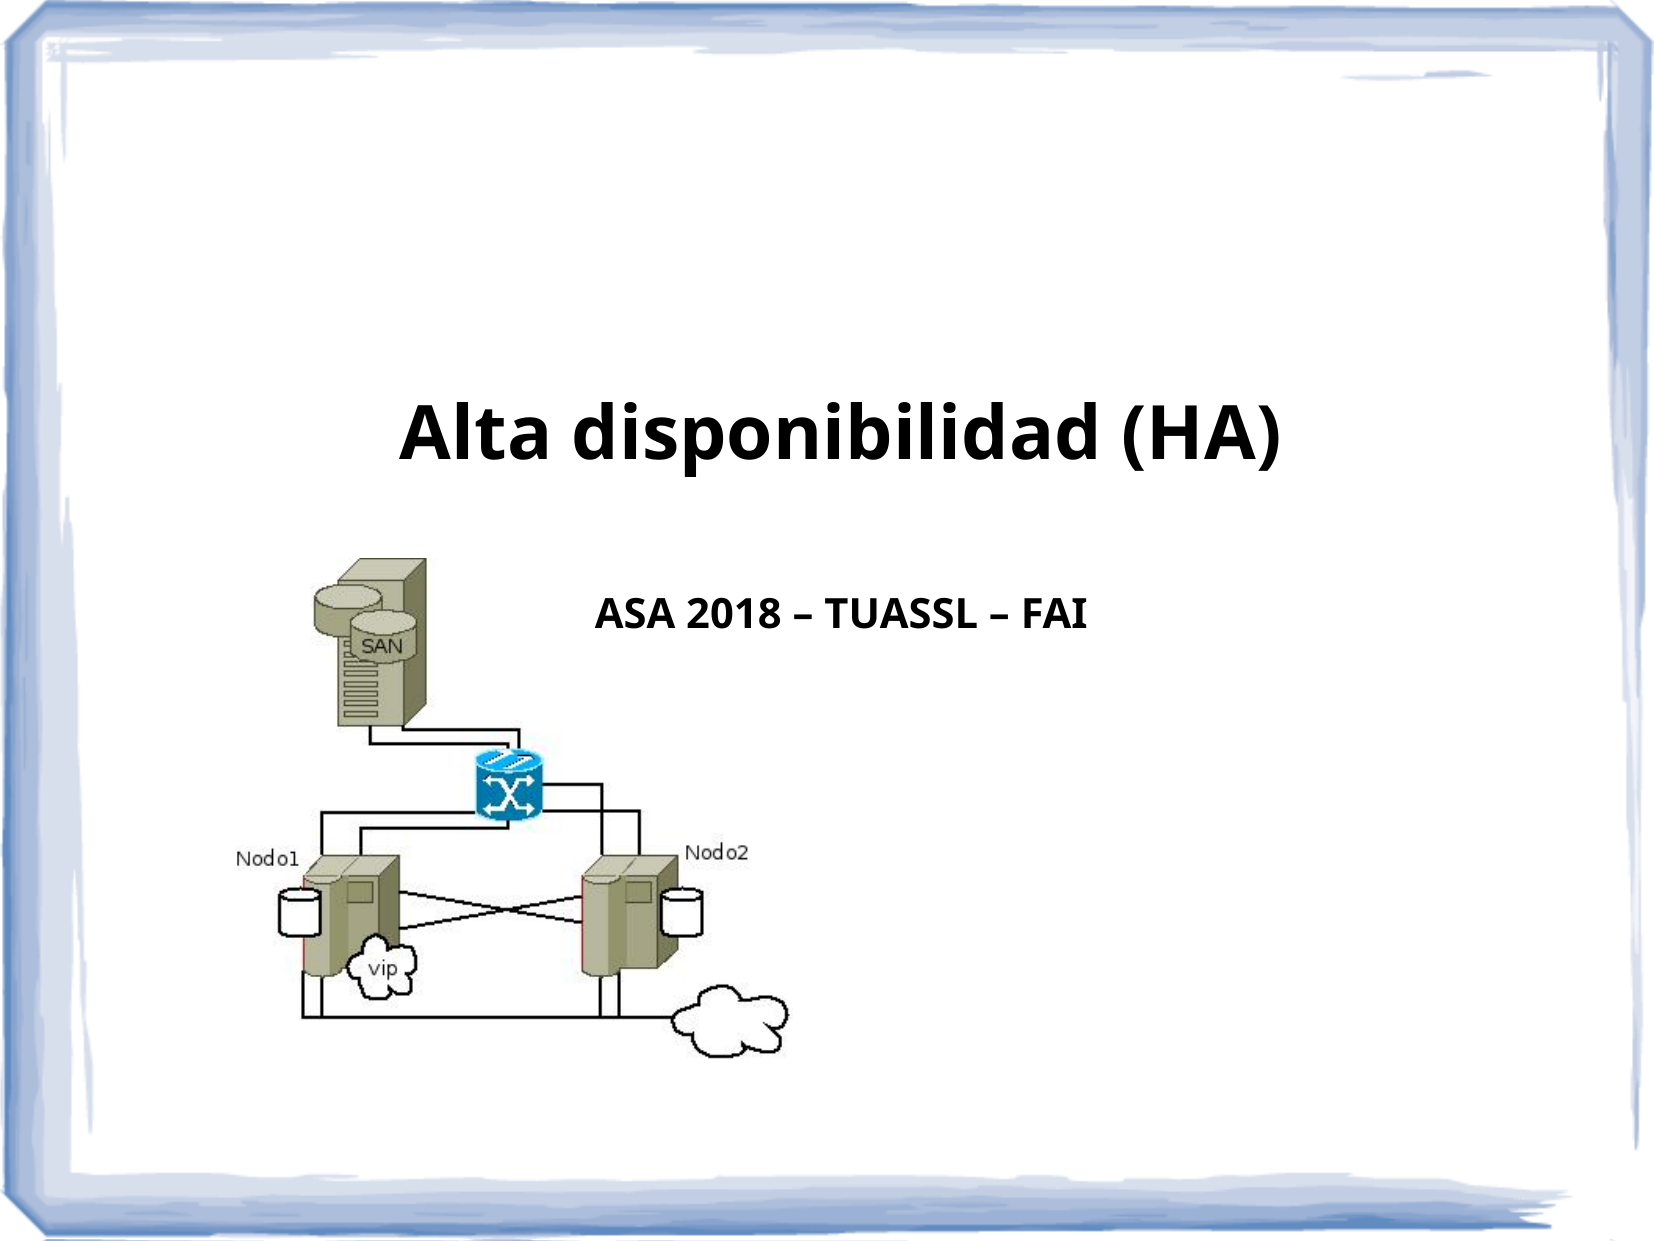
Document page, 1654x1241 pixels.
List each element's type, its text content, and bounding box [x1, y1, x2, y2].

picture [0, 0, 1654, 1241]
text_box Alta disponibilidad (HA) ASA 2018 – TUASSL – FAI [385, 372, 1269, 621]
